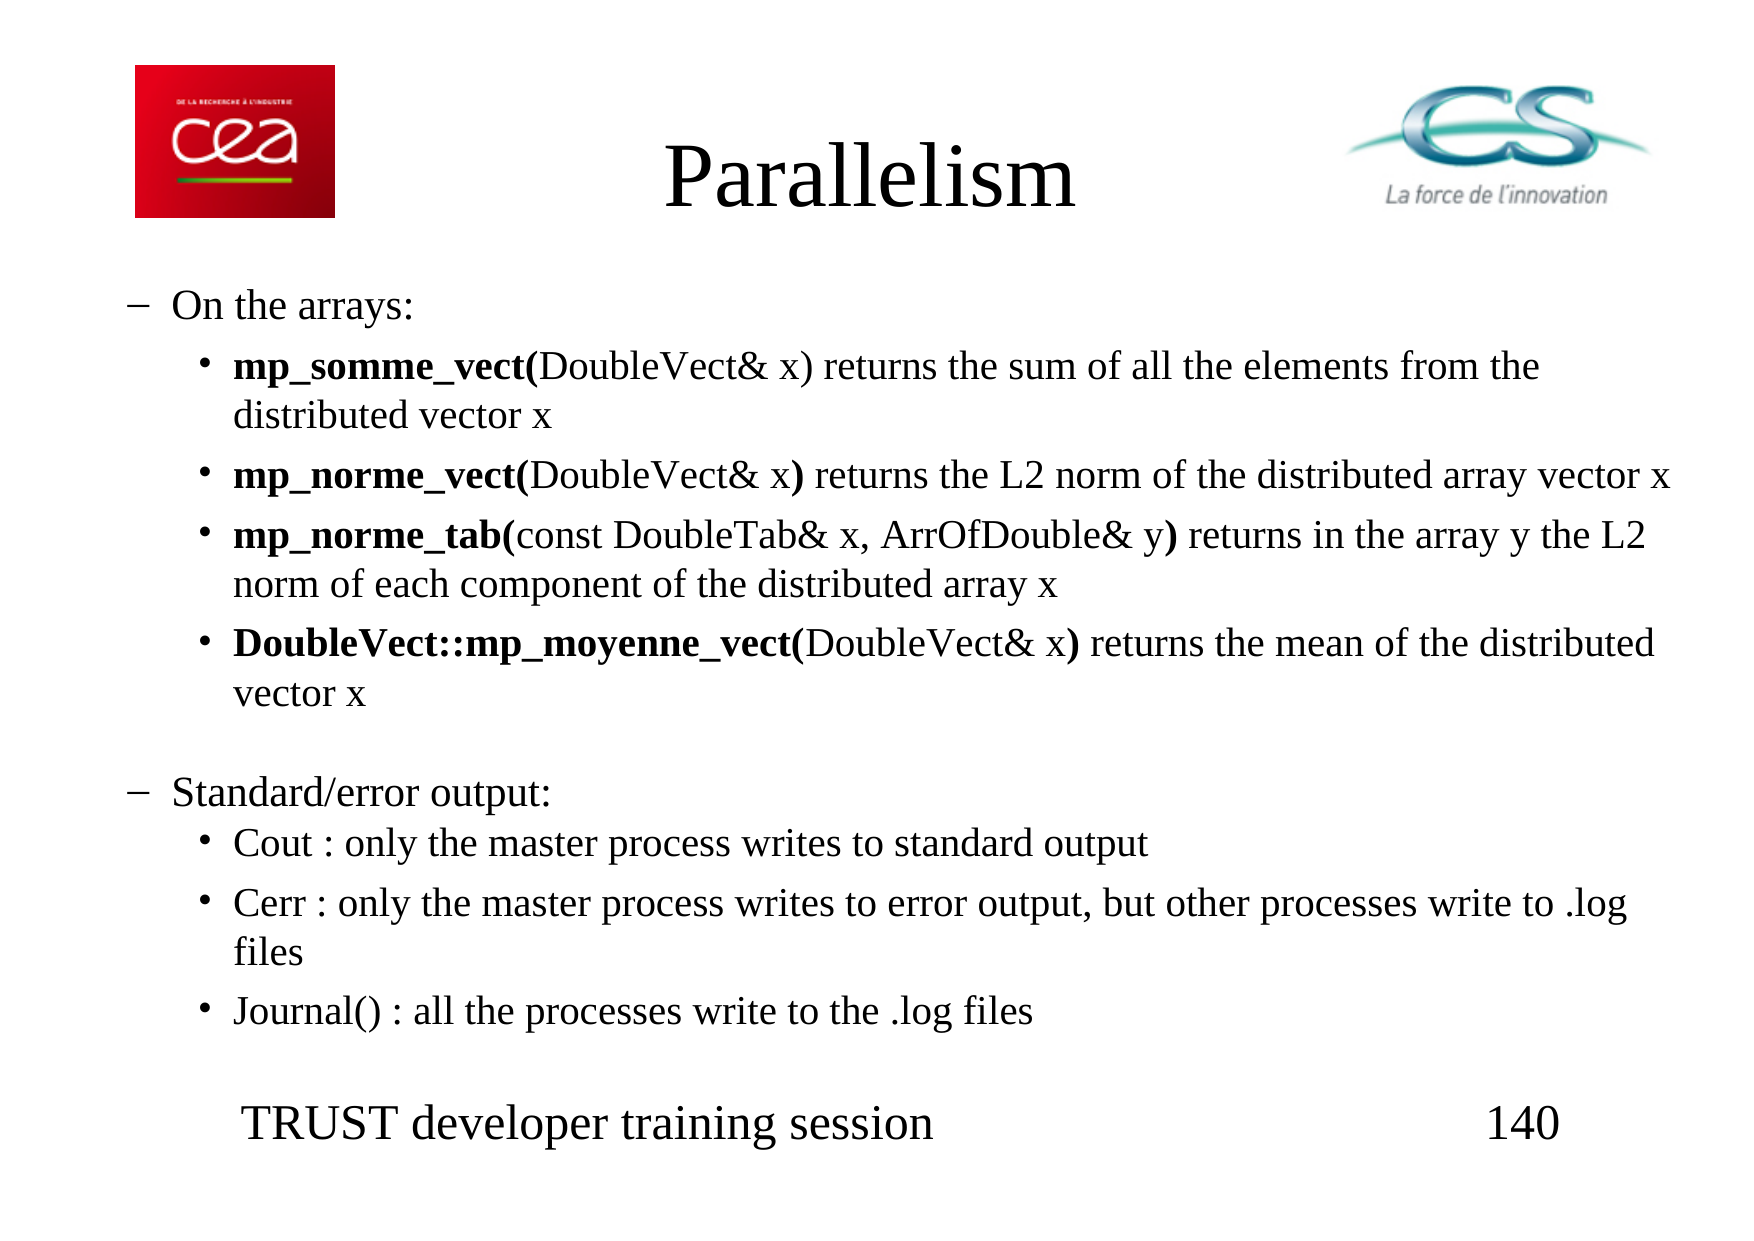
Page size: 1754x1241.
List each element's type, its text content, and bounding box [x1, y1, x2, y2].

picture [135, 65, 195, 218]
text_box On the arrays: mp_somme_vect(DoubleVect& x) returns the sum of all the elements from the distributed vector x mp_norme_vect(DoubleVect& x) returns the L2 norm of the distributed array vector x mp_norme_tab(const DoubleTab& x, ArrOfDouble& y) returns in the array y the L2 norm of each component of the distributed array x DoubleVect::mp_moyenne_vect(DoubleVect& x) returns the mean of the distributed vector x Standard/error output: Cout : only the master process writes to standard output Cerr : only the master process writes to error output, but other processes write to .log files Journal() : all the processes write to the .log files [41, 269, 1710, 1079]
picture [1546, 73, 1662, 218]
title Parallelism [195, 44, 1546, 269]
